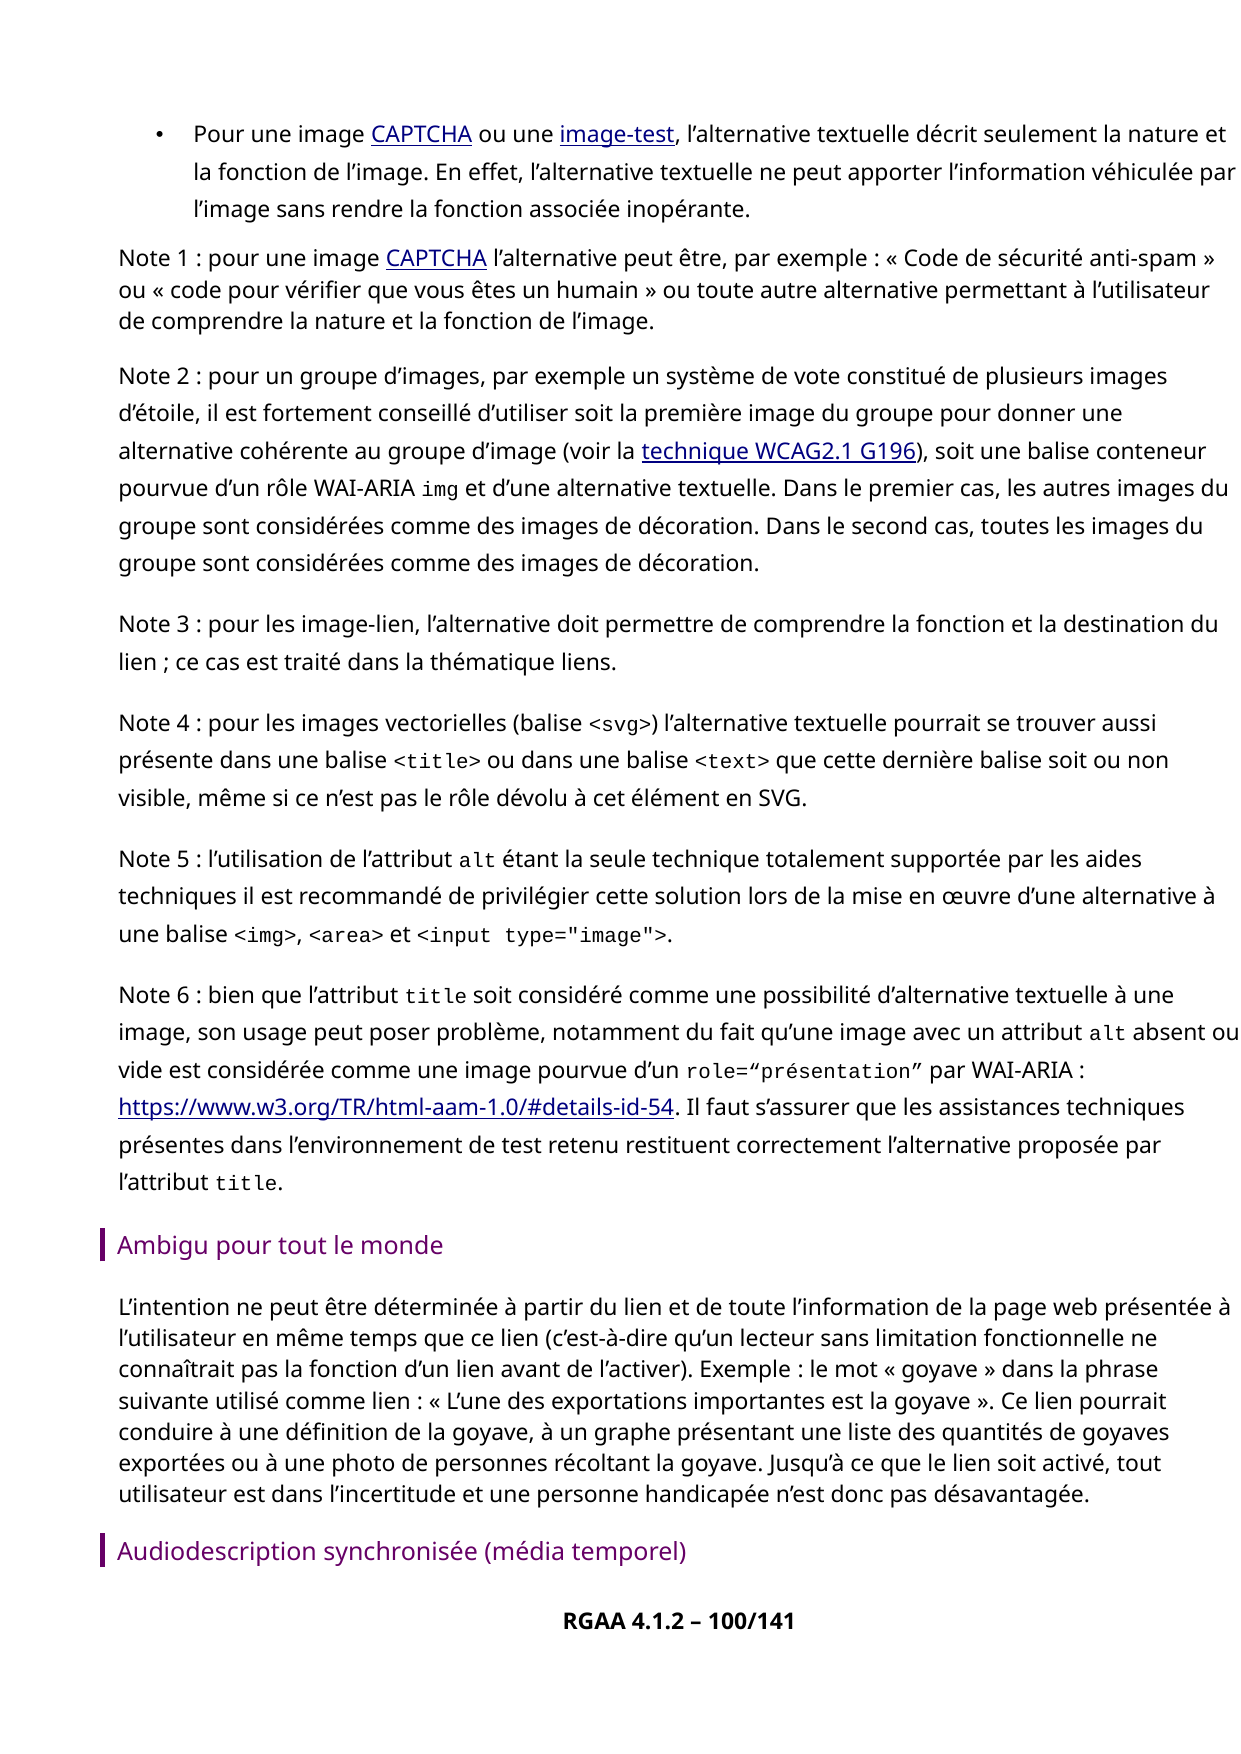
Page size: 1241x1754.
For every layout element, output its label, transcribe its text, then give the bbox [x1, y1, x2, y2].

text Note 3 : pour les image-lien, l’alternative doit permettre de comprendre la fonction et la destination du lien ; ce cas est traité dans la thématique liens. [118, 608, 1240, 677]
subtitle Audiodescription synchronisée (média temporel) [105, 1533, 1240, 1567]
list Pour une image CAPTCHA ou une image-test, l’alternative textuelle décrit seulement la nature et la fonction de l’image. En effet, l’alternative textuelle ne peut apporter l’information véhiculée par l’image sans rendre la fonction associée inopérante. [156, 118, 1240, 224]
text Note 5 : l’utilisation de l’attribut alt étant la seule technique totalement supportée par les aides techniques il est recommandé de privilégier cette solution lors de la mise en œuvre d’une alternative à une balise <img>, <area> et <input type="image">. [118, 843, 1240, 949]
text Note 6 : bien que l’attribut title soit considéré comme une possibilité d’alternative textuelle à une image, son usage peut poser problème, notamment du fait qu’une image avec un attribut alt absent ou vide est considérée comme une image pourvue d’un role=“présentation” par WAI-ARIA : https://www.w3.org/TR/html-aam-1.0/#details-id-54. Il faut s’assurer que les assistances techniques présentes dans l’environnement de test retenu restituent correctement l’alternative proposée par l’attribut title. [118, 979, 1240, 1198]
text Note 1 : pour une image CAPTCHA l’alternative peut être, par exemple : « Code de sécurité anti-spam » ou « code pour vérifier que vous êtes un humain » ou toute autre alternative permettant à l’utilisateur de comprendre la nature et la fonction de l’image. [118, 242, 1240, 336]
text Note 4 : pour les images vectorielles (balise <svg>) l’alternative textuelle pourrait se trouver aussi présente dans une balise <title> ou dans une balise <text> que cette dernière balise soit ou non visible, même si ce n’est pas le rôle dévolu à cet élément en SVG. [118, 707, 1240, 813]
text L’intention ne peut être déterminée à partir du lien et de toute l’information de la page web présentée à l’utilisateur en même temps que ce lien (c’est-à-dire qu’un lecteur sans limitation fonctionnelle ne connaîtrait pas la fonction d’un lien avant de l’activer). Exemple : le mot « goyave » dans la phrase suivante utilisé comme lien : « L’une des exportations importantes est la goyave ». Ce lien pourrait conduire à une définition de la goyave, à un graphe présentant une liste des quantités de goyaves exportées ou à une photo de personnes récoltant la goyave. Jusqu’à ce que le lien soit activé, tout utilisateur est dans l’incertitude et une personne handicapée n’est donc pas désavantagée. [118, 1291, 1240, 1510]
subtitle Ambigu pour tout le monde [100, 1227, 1240, 1261]
text Note 2 : pour un groupe d’images, par exemple un système de vote constitué de plusieurs images d’étoile, il est fortement conseillé d’utiliser soit la première image du groupe pour donner une alternative cohérente au groupe d’image (voir la technique WCAG2.1 G196), soit une balise conteneur pourvue d’un rôle WAI-ARIA img et d’une alternative textuelle. Dans le premier cas, les autres images du groupe sont considérées comme des images de décoration. Dans le second cas, toutes les images du groupe sont considérées comme des images de décoration. [118, 360, 1240, 578]
